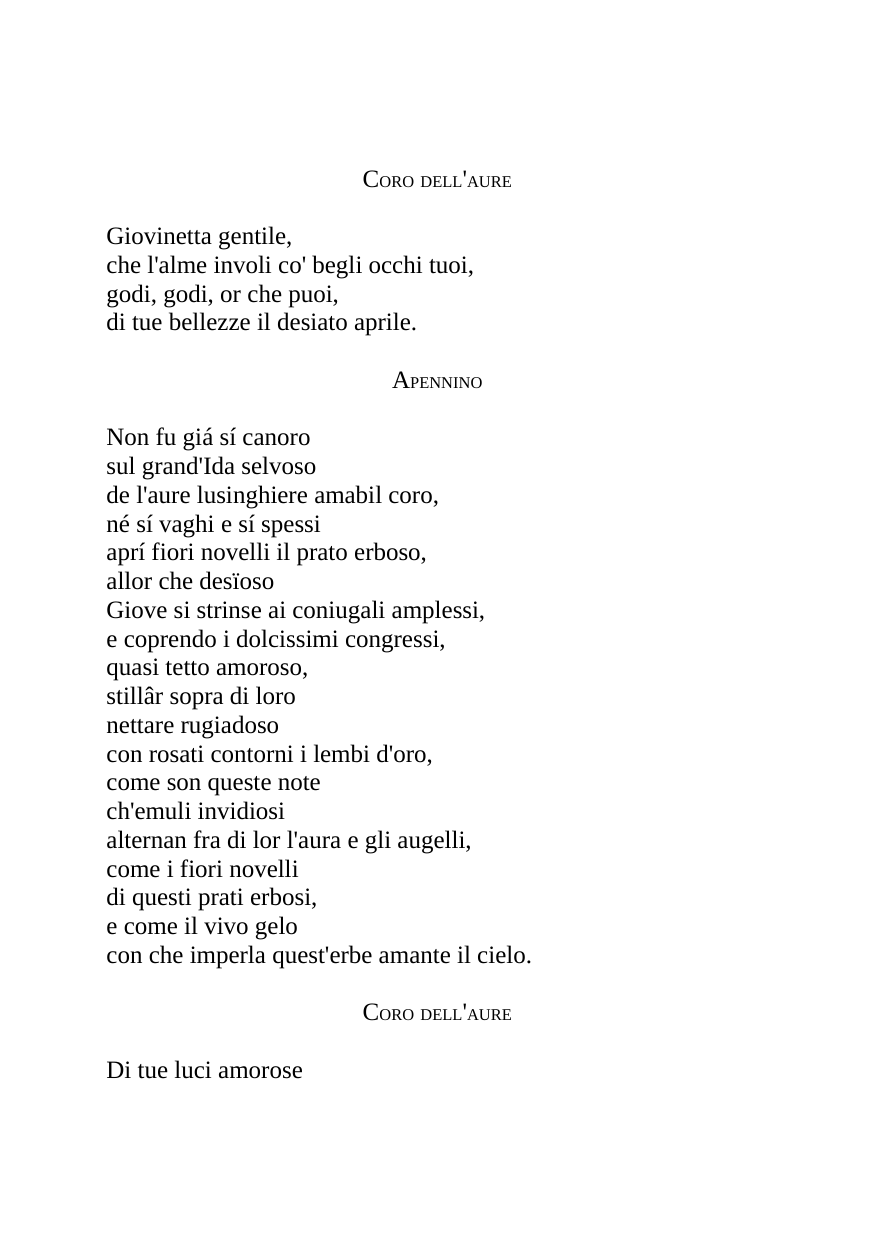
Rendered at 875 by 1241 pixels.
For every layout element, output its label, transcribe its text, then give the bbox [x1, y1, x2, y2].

text nettare rugiadoso [106, 710, 768, 739]
text de l'aure lusinghiere amabil coro, [106, 480, 768, 509]
text ch'emuli invidiosi [106, 796, 768, 825]
text Coro dell'aure [106, 997, 768, 1026]
text di tue bellezze il desiato aprile. [106, 307, 768, 336]
text Apennino [106, 365, 768, 394]
text né sí vaghi e sí spessi [106, 509, 768, 537]
text con che imperla quest'erbe amante il cielo. [106, 940, 768, 969]
text di questi prati erbosi, [106, 882, 768, 911]
text Di tue luci amorose [106, 1055, 768, 1084]
text e come il vivo gelo [106, 911, 768, 940]
text allor che desïoso [106, 566, 768, 595]
text aprí fiori novelli il prato erboso, [106, 537, 768, 566]
text come i fiori novelli [106, 854, 768, 882]
text e coprendo i dolcissimi congressi, [106, 624, 768, 652]
text Non fu giá sí canoro [106, 422, 768, 451]
text Coro dell'aure [106, 164, 768, 192]
text Giovinetta gentile, [106, 221, 768, 250]
text con rosati contorni i lembi d'oro, [106, 739, 768, 767]
text alternan fra di lor l'aura e gli augelli, [106, 825, 768, 854]
text sul grand'Ida selvoso [106, 451, 768, 480]
text godi, godi, or che puoi, [106, 279, 768, 307]
text come son queste note [106, 767, 768, 796]
text Giove si strinse ai coniugali amplessi, [106, 595, 768, 624]
text che l'alme involi co' begli occhi tuoi, [106, 250, 768, 279]
text quasi tetto amoroso, [106, 652, 768, 681]
text stillâr sopra di loro [106, 681, 768, 710]
